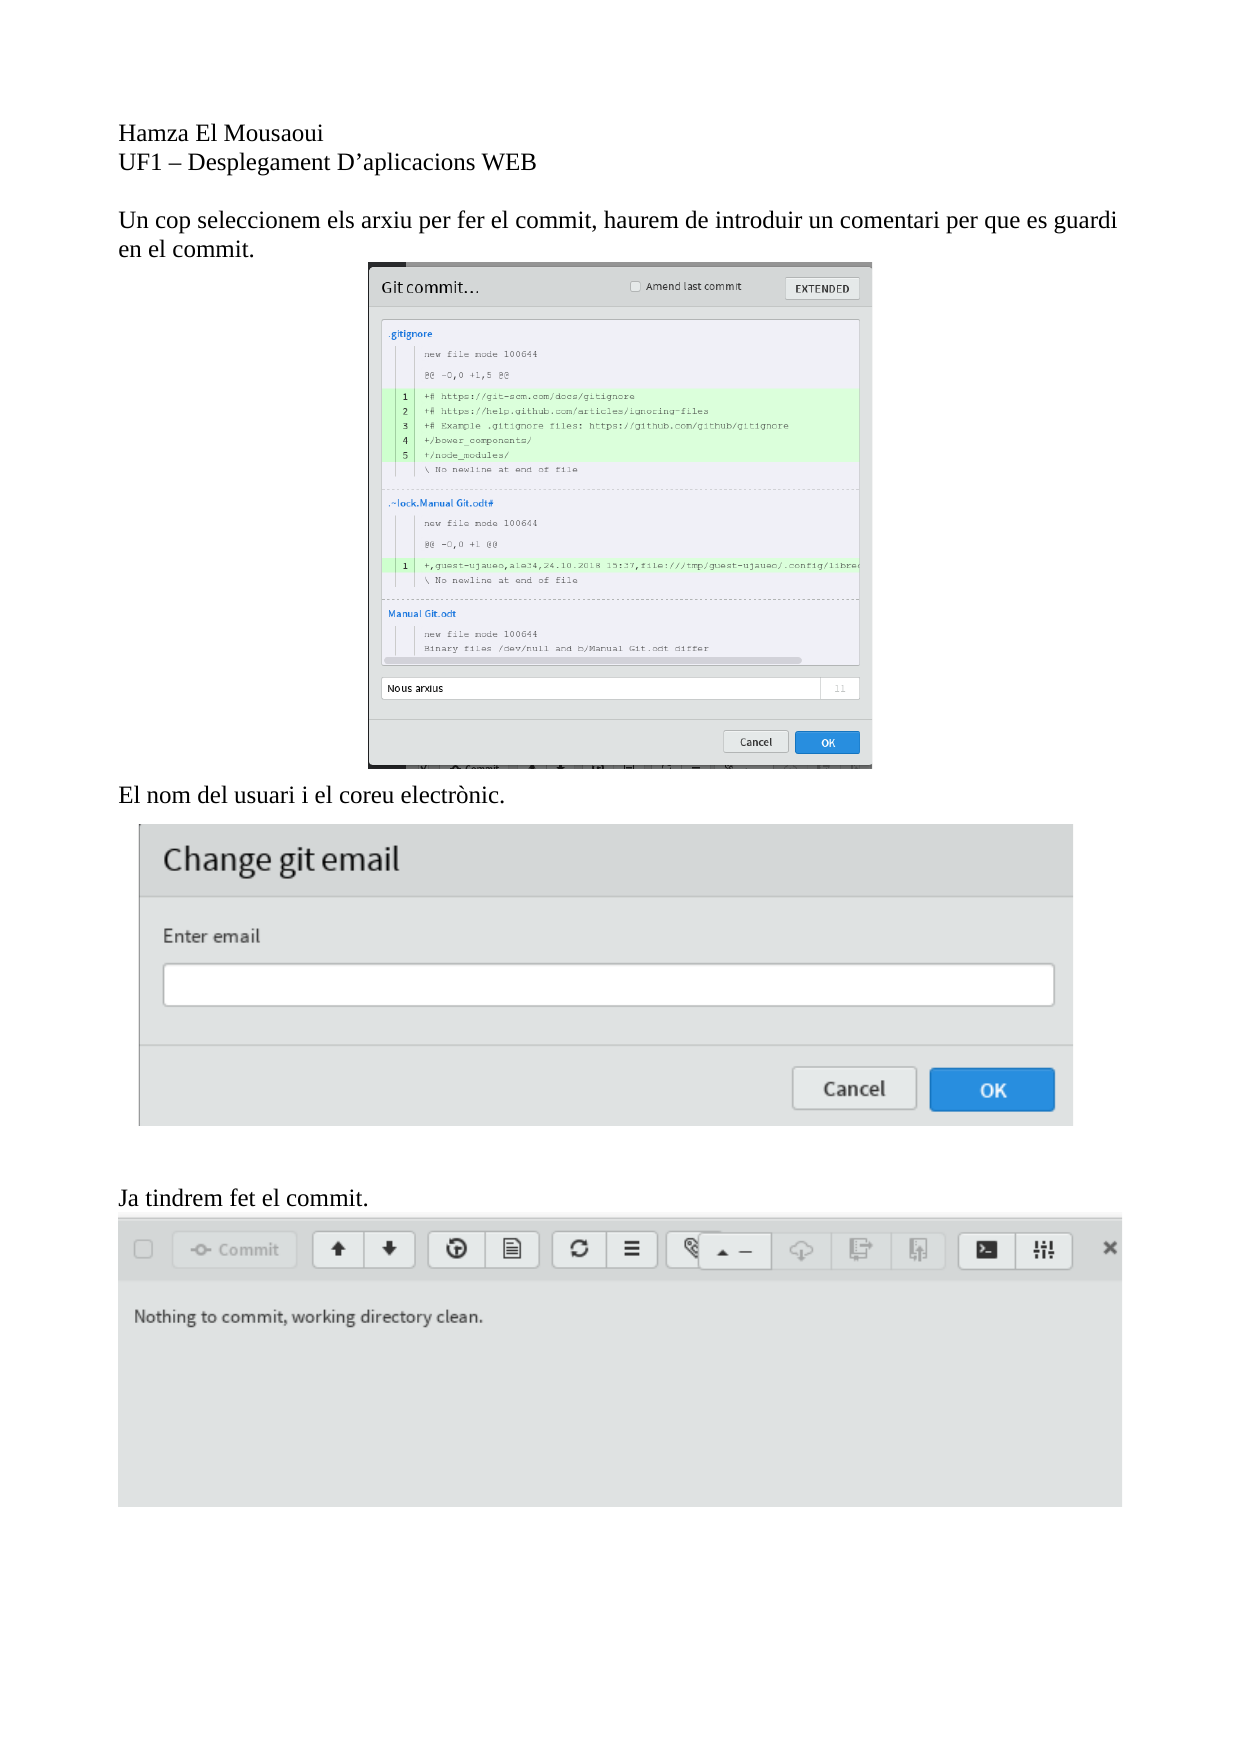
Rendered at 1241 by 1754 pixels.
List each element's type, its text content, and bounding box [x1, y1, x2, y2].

text El nom del usuari i el coreu electrònic. [118, 780, 1122, 809]
text Un cop seleccionem els arxiu per fer el commit, haurem de introduir un comentari per que es guardi en el commit. [118, 205, 1122, 263]
picture [118, 1212, 1123, 1507]
text Ja tindrem fet el commit. [118, 1183, 1122, 1212]
picture [368, 262, 873, 769]
picture [138, 824, 1074, 1126]
